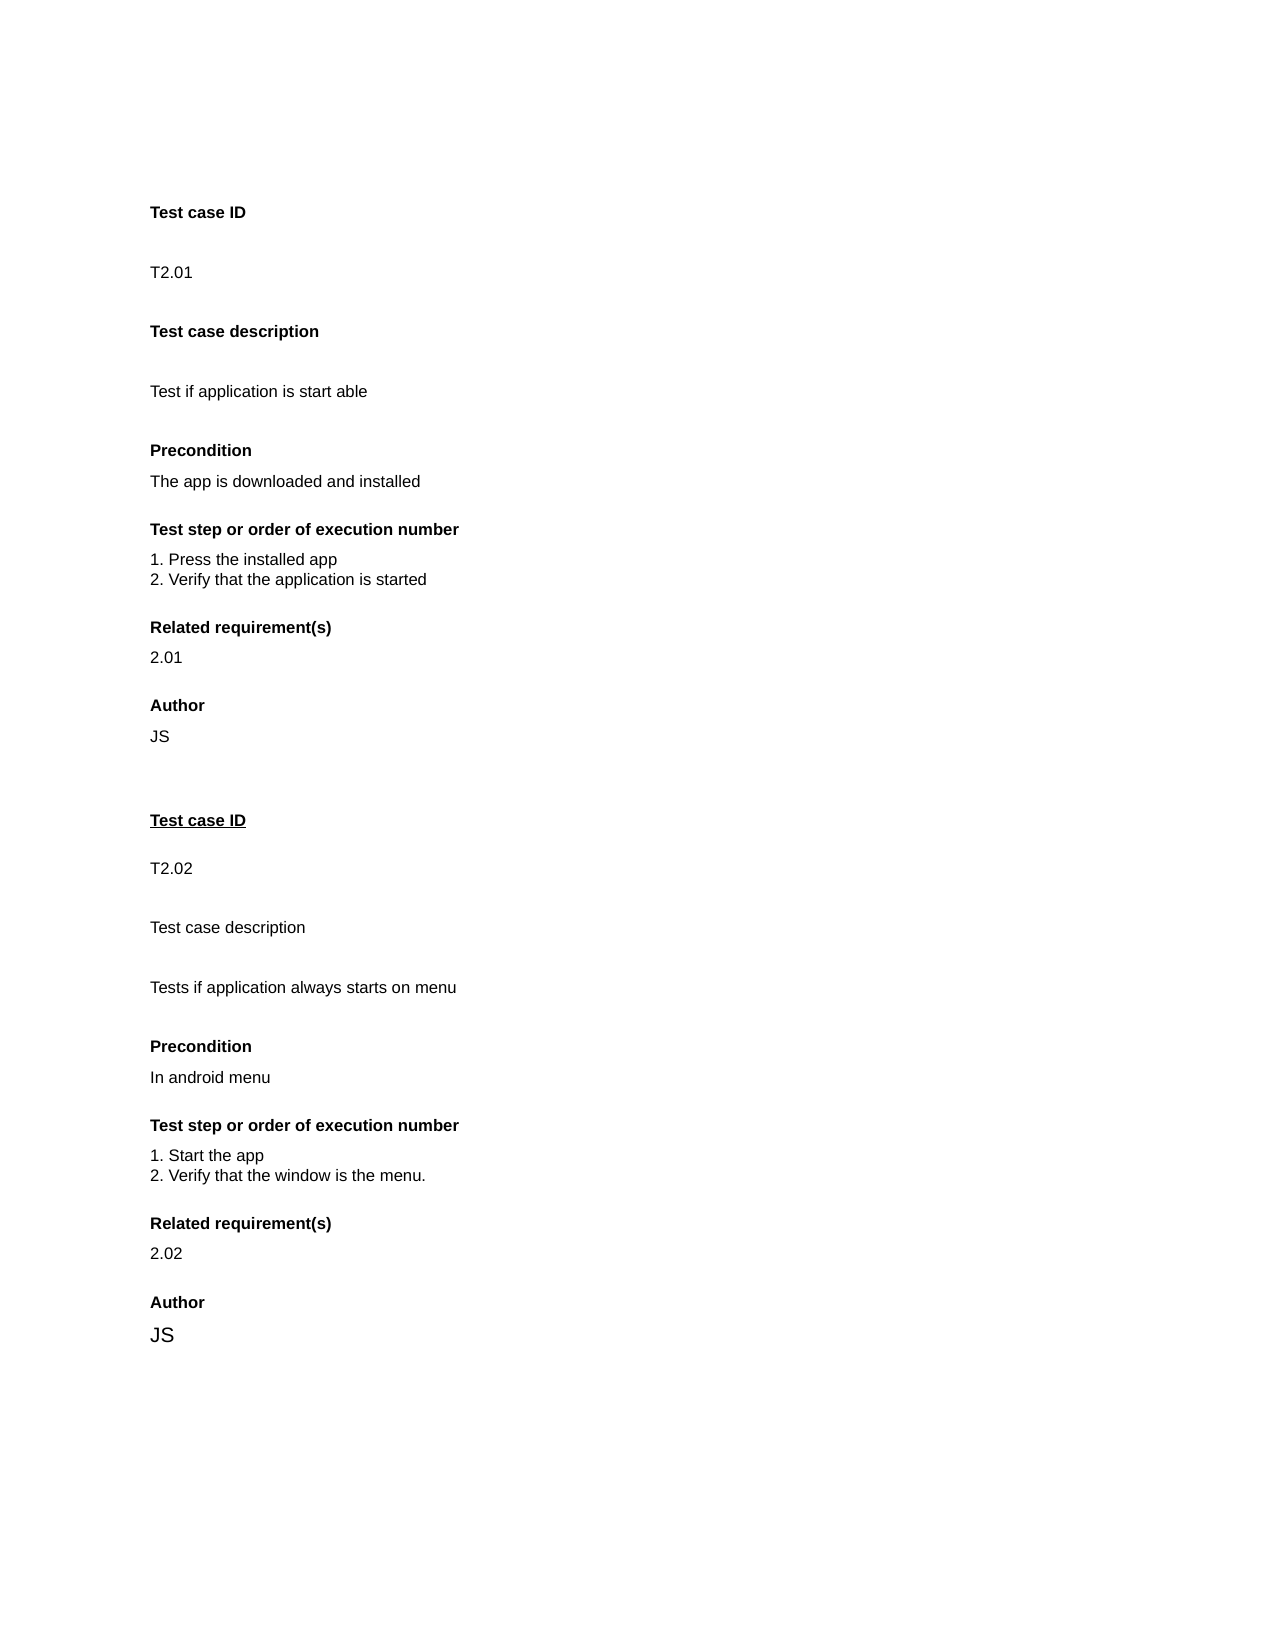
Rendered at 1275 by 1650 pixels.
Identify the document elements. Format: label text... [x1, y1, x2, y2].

subtitle Tests if application always starts on menu [150, 978, 1125, 997]
subtitle Precondition [150, 1037, 1125, 1056]
text 1. Press the installed app 2. Verify that the application is started [150, 550, 1125, 588]
subtitle Test if application is start able [150, 382, 1125, 401]
text In android menu [150, 1068, 1125, 1087]
subtitle Precondition [150, 441, 1125, 460]
text JS Test case ID [150, 727, 1125, 830]
text JS [150, 1323, 1125, 1371]
text The app is downloaded and installed [150, 471, 1125, 491]
text 1. Start the app 2. Verify that the window is the menu. [150, 1146, 1125, 1184]
text 2.01 [150, 648, 1125, 667]
subtitle Related requirement(s) [150, 618, 1125, 637]
subtitle Author [150, 696, 1125, 715]
text 2.02 [150, 1244, 1125, 1263]
subtitle Test case description [150, 322, 1125, 341]
subtitle T2.02 [150, 859, 1125, 878]
subtitle Related requirement(s) [150, 1214, 1125, 1233]
subtitle T2.01 [150, 263, 1125, 282]
subtitle Test step or order of execution number [150, 1116, 1125, 1135]
subtitle Author [150, 1292, 1125, 1312]
subtitle Test case ID [150, 203, 1125, 222]
subtitle Test case description [150, 918, 1125, 937]
subtitle Test step or order of execution number [150, 520, 1125, 539]
